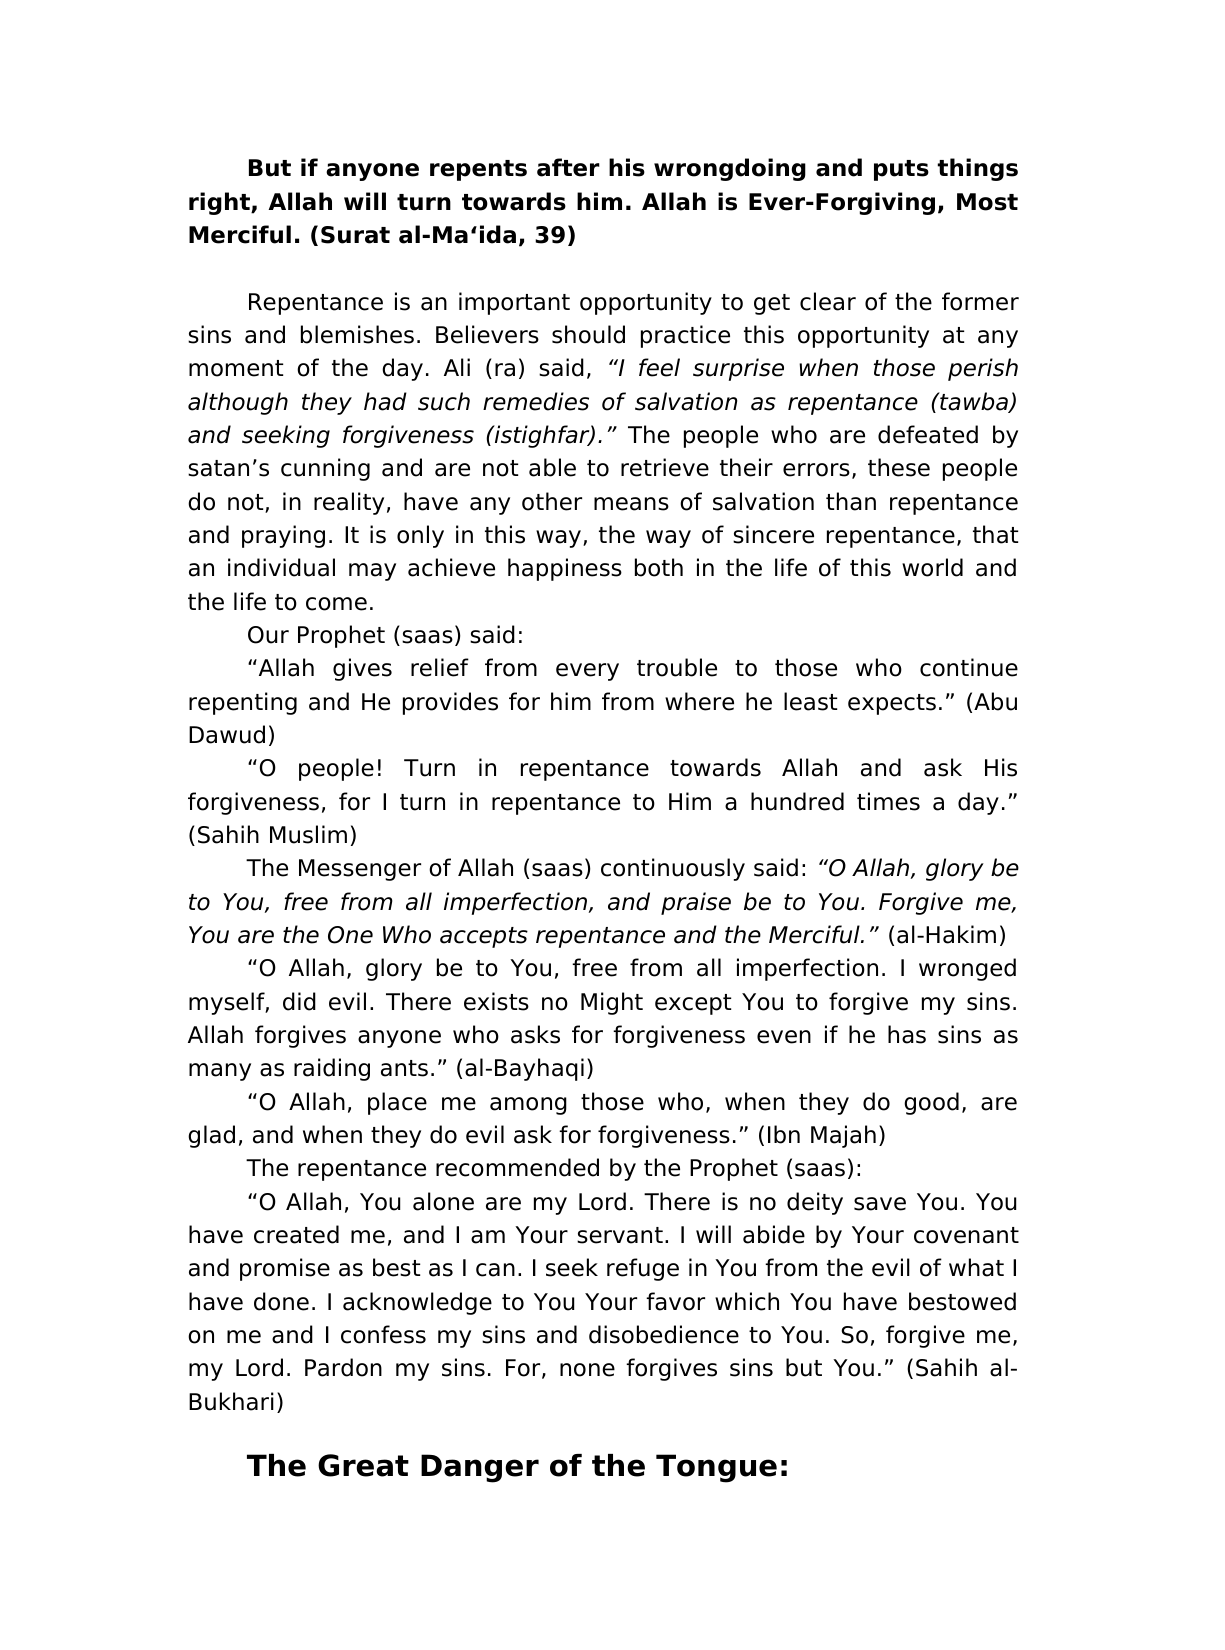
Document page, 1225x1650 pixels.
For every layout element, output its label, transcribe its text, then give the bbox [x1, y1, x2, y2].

text The repentance recommended by the Prophet (saas): [187, 1150, 1020, 1183]
text But if anyone repents after his wrongdoing and puts things right, Allah will turn towards him. Allah is Ever-Forgiving, Most Merciful. (Surat al-Ma‘ida, 39) [187, 150, 1020, 250]
text “O Allah, glory be to You, free from all imperfection. I wronged myself, did evil. There exists no Might except You to forgive my sins. Allah forgives anyone who asks for forgiveness even if he has sins as many as raiding ants.” (al-Bayhaqi) [187, 950, 1020, 1083]
text “O Allah, You alone are my Lord. There is no deity save You. You have created me, and I am Your servant. I will abide by Your covenant and promise as best as I can. I seek refuge in You from the evil of what I have done. I acknowledge to You Your favor which You have bestowed on me and I confess my sins and disobedience to You. So, forgive me, my Lord. Pardon my sins. For, none forgives sins but You.” (Sahih al-Bukhari) [187, 1183, 1020, 1417]
text “O people! Turn in repentance towards Allah and ask His forgiveness, for I turn in repentance to Him a hundred times a day.” (Sahih Muslim) [187, 750, 1020, 850]
text “O Allah, place me among those who, when they do good, are glad, and when they do evil ask for forgiveness.” (Ibn Majah) [187, 1083, 1020, 1150]
text Our Prophet (saas) said: [187, 617, 1020, 650]
text The Messenger of Allah (saas) continuously said: “O Allah, glory be to You, free from all imperfection, and praise be to You. Forgive me, You are the One Who accepts repentance and the Merciful.” (al-Hakim) [187, 850, 1020, 950]
text “Allah gives relief from every trouble to those who continue repenting and He provides for him from where he least expects.” (Abu Dawud) [187, 650, 1020, 750]
text Repentance is an important opportunity to get clear of the former sins and blemishes. Believers should practice this opportunity at any moment of the day. Ali (ra) said, “I feel surprise when those perish although they had such remedies of salvation as repentance (tawba) and seeking forgiveness (istighfar).” The people who are defeated by satan’s cunning and are not able to retrieve their errors, these people do not, in reality, have any other means of salvation than repentance and praying. It is only in this way, the way of sincere repentance, that an individual may achieve happiness both in the life of this world and the life to come. [187, 283, 1020, 617]
text The Great Danger of the Tongue: [187, 1450, 1020, 1483]
